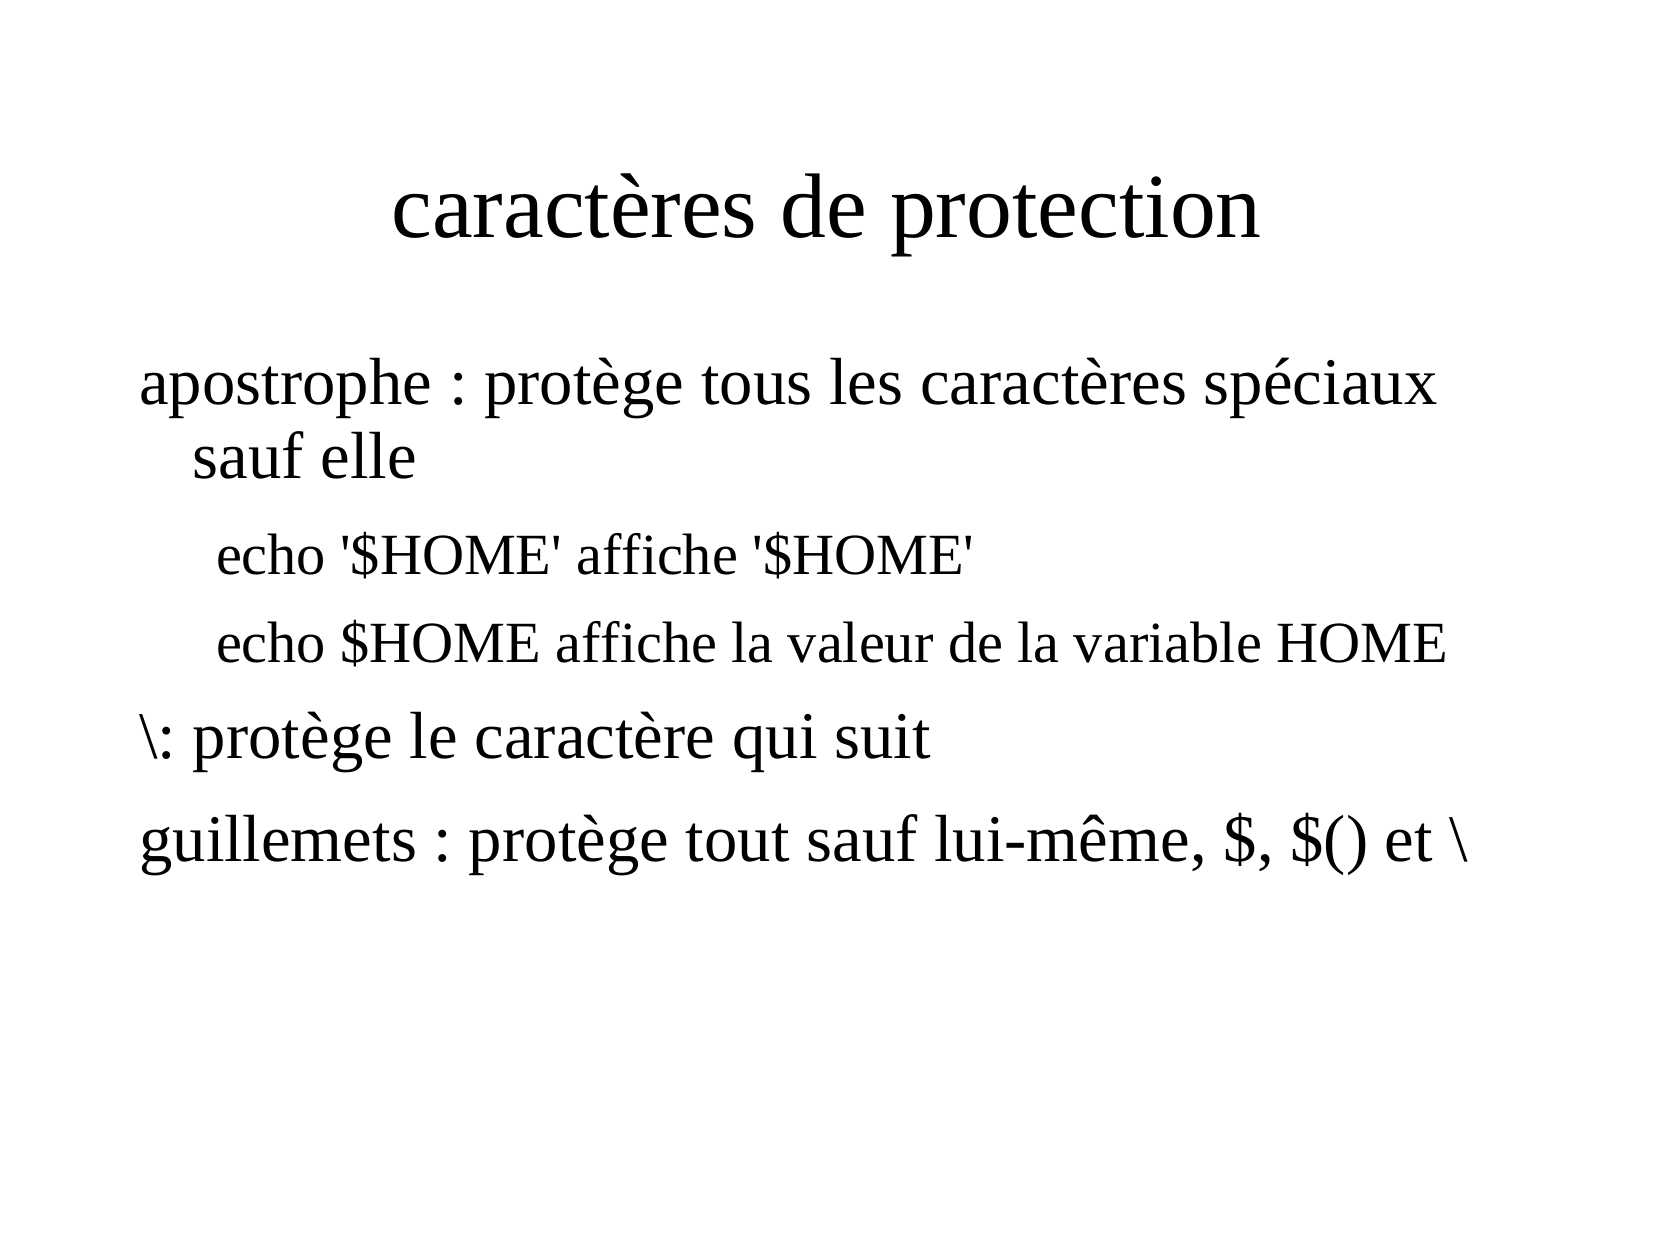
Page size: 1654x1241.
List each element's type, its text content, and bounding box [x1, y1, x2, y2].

list apostrophe : protège tous les caractères spéciaux sauf elle echo '$HOME' affiche '$HOME' echo $HOME affiche la valeur de la variable HOME \: protège le caractère qui suit guillemets : protège tout sauf lui-même, $, $() et \ [121, 344, 1534, 1127]
title caractères de protection [121, 102, 1534, 311]
